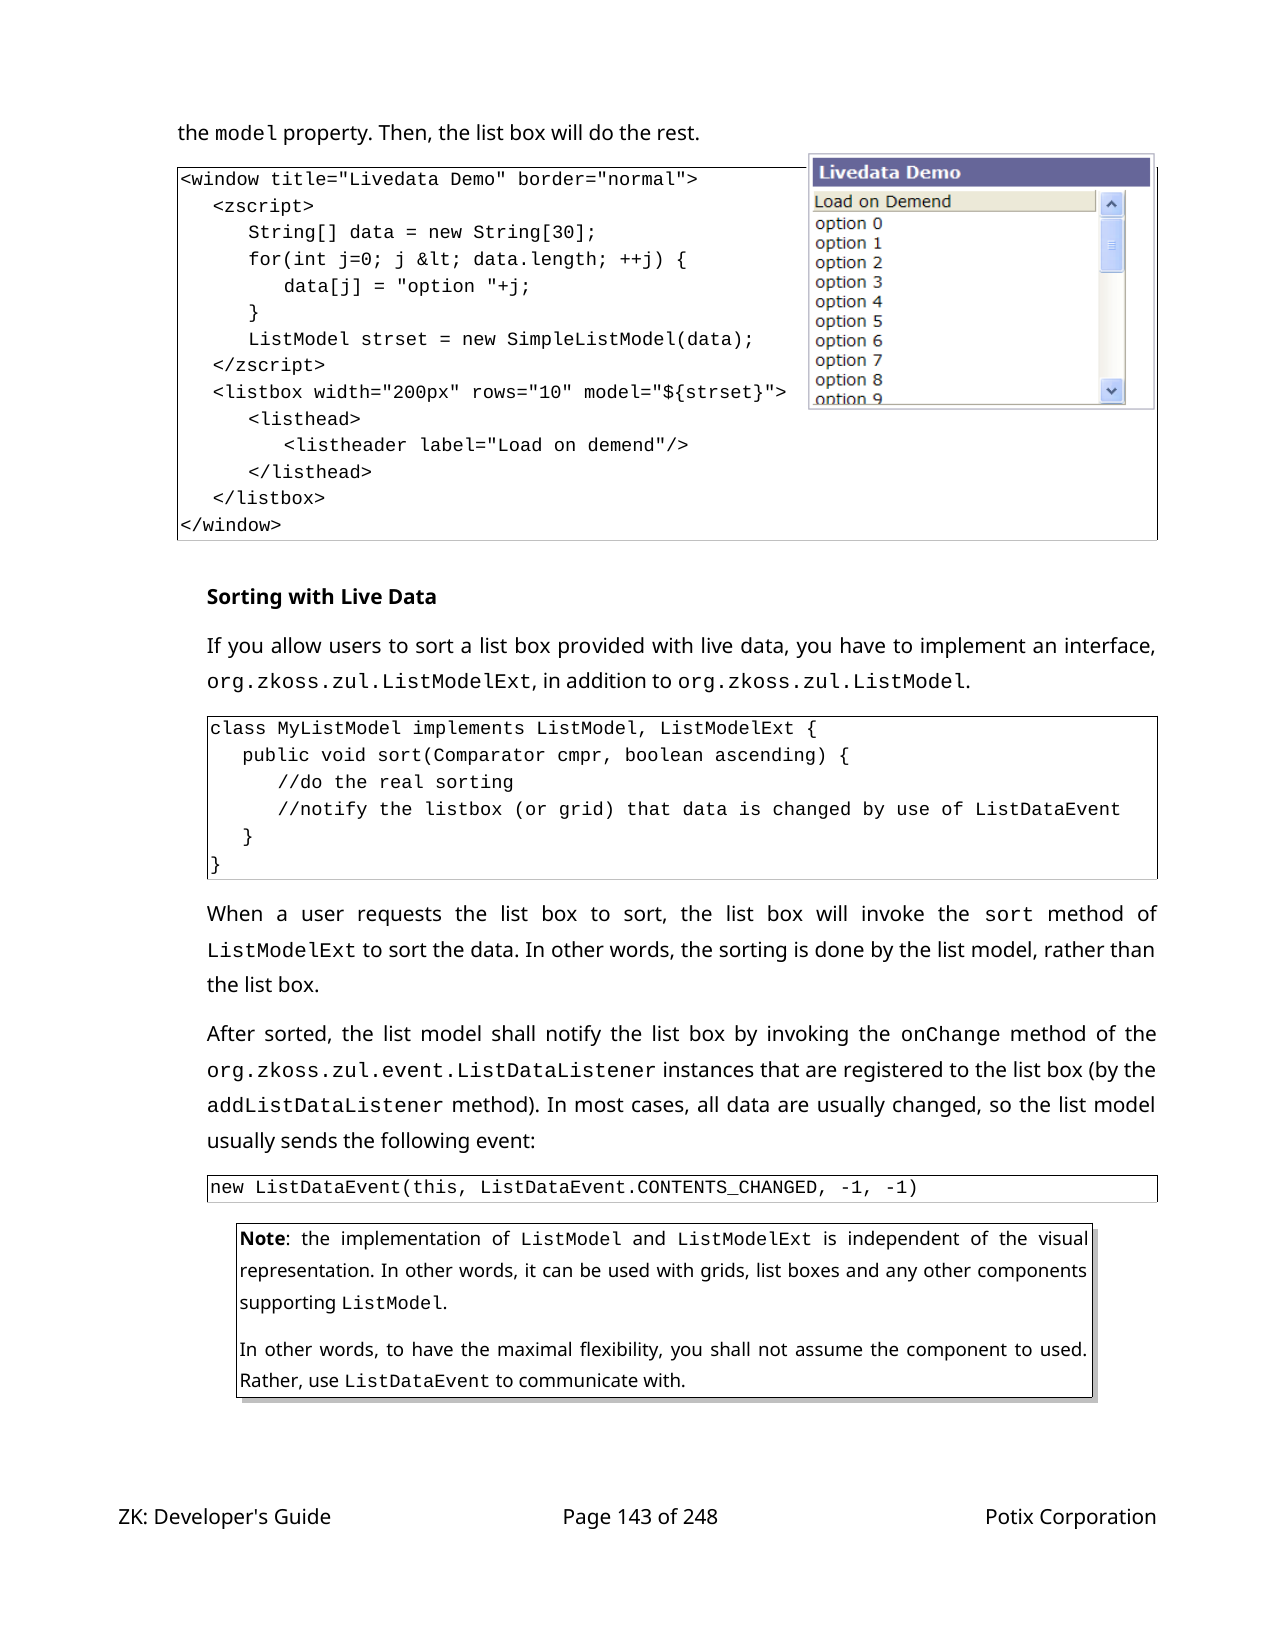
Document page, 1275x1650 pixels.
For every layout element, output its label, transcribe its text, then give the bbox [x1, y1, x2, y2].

text the model property. Then, the list box will do the rest. [177, 118, 1157, 147]
text When a user requests the list box to sort, the list box will invoke the sort method of ListModelExt to sort the data. In other words, the sorting is done by the list model, rather than the list box. [207, 899, 1157, 999]
text In other words, to have the maximal flexibility, you shall not assume the component to used. Rather, use ListDataEvent to communicate with. [237, 1333, 1092, 1397]
subtitle Sorting with Live Data [207, 582, 1157, 611]
text } [208, 824, 1157, 849]
text public void sort(Comparator cmpr, boolean ascending) { [208, 743, 1157, 767]
text After sorted, the list model shall notify the list box by invoking the onChange method of the org.zkoss.zul.event.ListDataListener instances that are registered to the list box (by the addListDataListener method). In most cases, all data are usually changed, so the list model usually sends the following event: [207, 1019, 1157, 1154]
text new ListDataEvent(this, ListDataEvent.CONTENTS_CHANGED, -1, -1) [208, 1176, 1157, 1202]
text If you allow users to sort a list box provided with live data, you have to implement an interface, org.zkoss.zul.ListModelExt, in addition to org.zkoss.zul.ListModel. [207, 631, 1157, 695]
text class MyListModel implements ListModel, ListModelExt { [208, 717, 1157, 740]
picture [806, 151, 1157, 412]
text } [208, 852, 1157, 879]
text Note: the implementation of ListModel and ListModelExt is independent of the visual representation. In other words, it can be used with grids, list boxes and any other components supporting ListModel. [237, 1224, 1092, 1315]
text <window title="Livedata Demo" border="normal"> <zscript> String[] data = new String[30]; for(int j=0; j &lt; data.length; ++j) { data[j] = "option "+j; } ListModel strset = new SimpleListModel(data); </zscript> <listbox width="200px" rows="10" model="${strset}"> <listhead> <listheader label="Load on demend"/> </listhead> </listbox> </window> [178, 168, 1157, 540]
text //notify the listbox (or grid) that data is changed by use of ListDataEvent [208, 797, 1157, 821]
text //do the real sorting [208, 770, 1157, 794]
